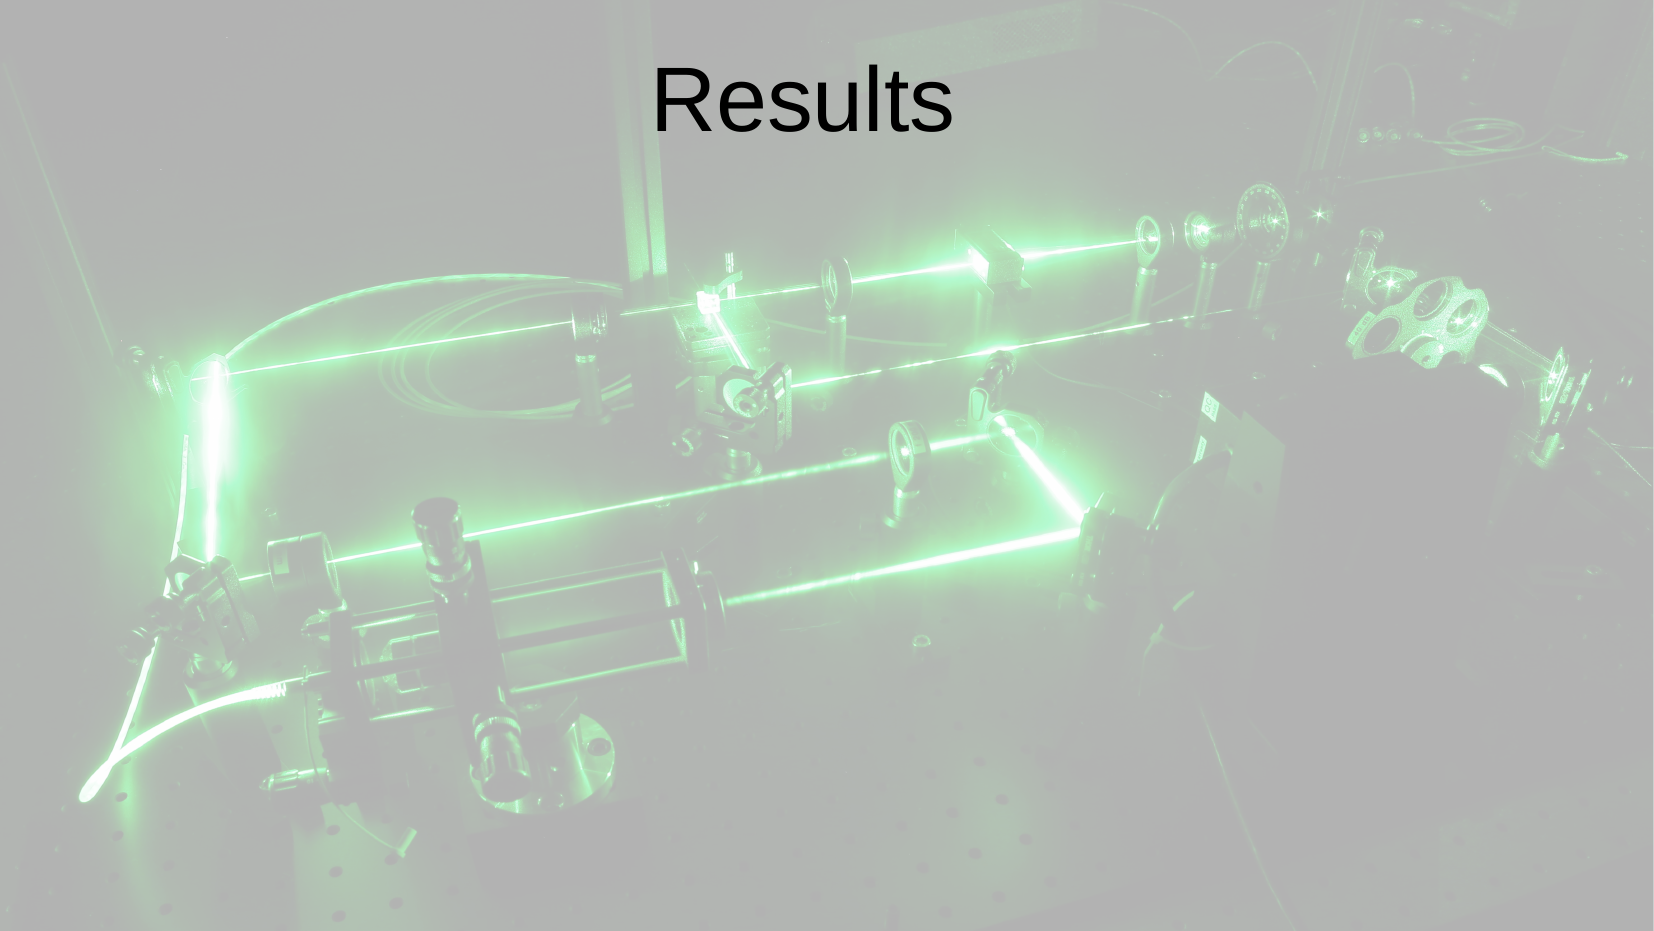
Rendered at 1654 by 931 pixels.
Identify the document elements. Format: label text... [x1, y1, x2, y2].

title Results [59, 21, 1548, 178]
